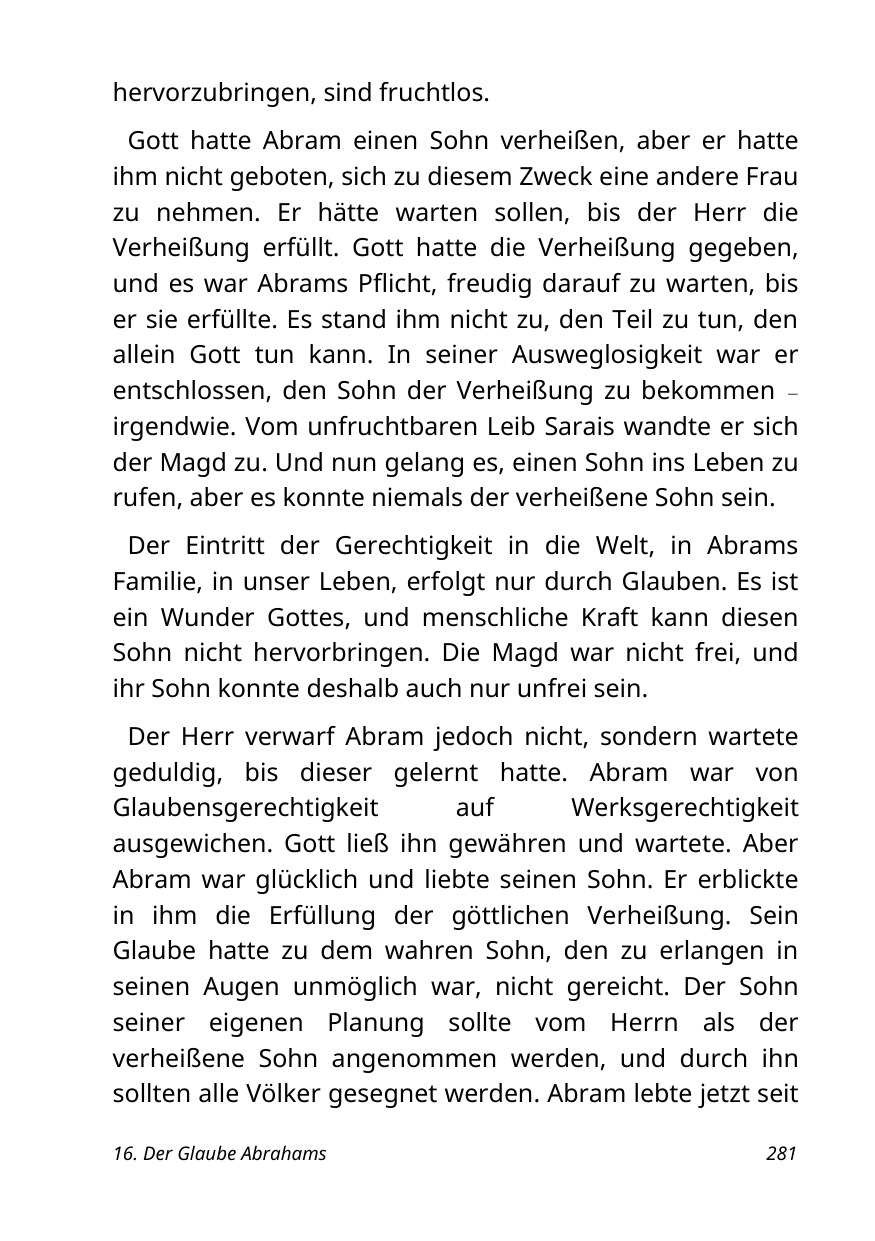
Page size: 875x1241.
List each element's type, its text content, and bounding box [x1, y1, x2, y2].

text hervorzubringen, sind fruchtlos. [112, 75, 799, 109]
text Der Herr verwarf Abram jedoch nicht, sondern wartete geduldig, bis dieser gelernt hatte. Abram war von Glaubensgerechtigkeit auf Werksgerechtigkeit ausgewichen. Gott ließ ihn gewähren und wartete. Aber Abram war glücklich und liebte seinen Sohn. Er erblickte in ihm die Erfüllung der göttlichen Verheißung. Sein Glaube hatte zu dem wahren Sohn, den zu erlangen in seinen Augen unmöglich war, nicht gereicht. Der Sohn seiner eigenen Planung sollte vom Herrn als der verheißene Sohn angenommen werden, und durch ihn sollten alle Völker gesegnet werden. Abram lebte jetzt seit [112, 719, 799, 1110]
text Der Eintritt der Gerechtigkeit in die Welt, in Abrams Familie, in unser Leben, erfolgt nur durch Glauben. Es ist ein Wunder Gottes, und menschliche Kraft kann diesen Sohn nicht hervorbringen. Die Magd war nicht frei, und ihr Sohn konnte deshalb auch nur unfrei sein. [112, 528, 799, 705]
text Gott hatte Abram einen Sohn verheißen, aber er hatte ihm nicht geboten, sich zu diesem Zweck eine andere Frau zu nehmen. Er hätte warten sollen, bis der Herr die Verheißung erfüllt. Gott hatte die Verheißung gegeben, und es war Abrams Pflicht, freudig darauf zu warten, bis er sie erfüllte. Es stand ihm nicht zu, den Teil zu tun, den allein Gott tun kann. In seiner Ausweglosigkeit war er entschlossen, den Sohn der Verheißung zu bekommen  irgendwie. Vom unfruchtbaren Leib Sarais wandte er sich der Magd zu. Und nun gelang es, einen Sohn ins Leben zu rufen, aber es konnte niemals der verheißene Sohn sein. [112, 123, 799, 514]
